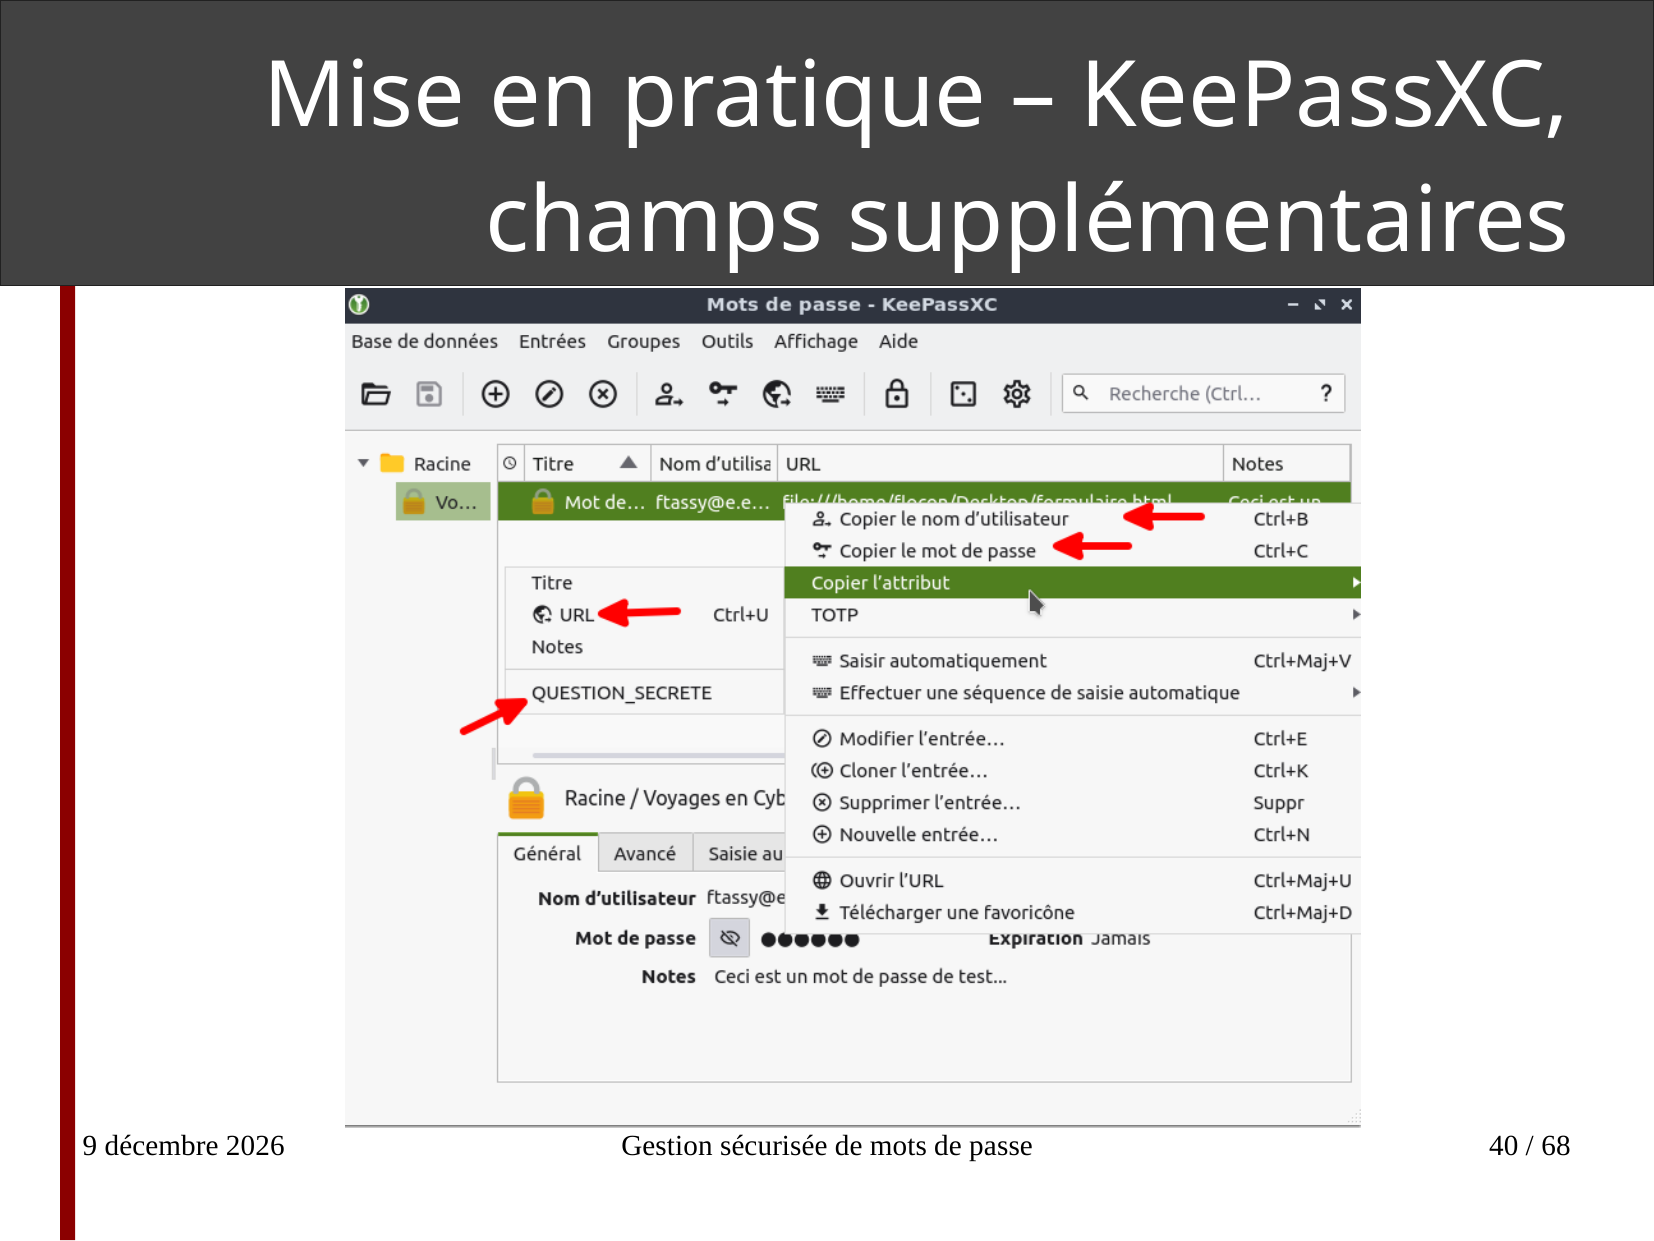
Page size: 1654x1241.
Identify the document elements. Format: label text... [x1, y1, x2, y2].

title Mise en pratique – KeePassXC, champs supplémentaires [82, 27, 1571, 279]
picture [345, 288, 1361, 1126]
